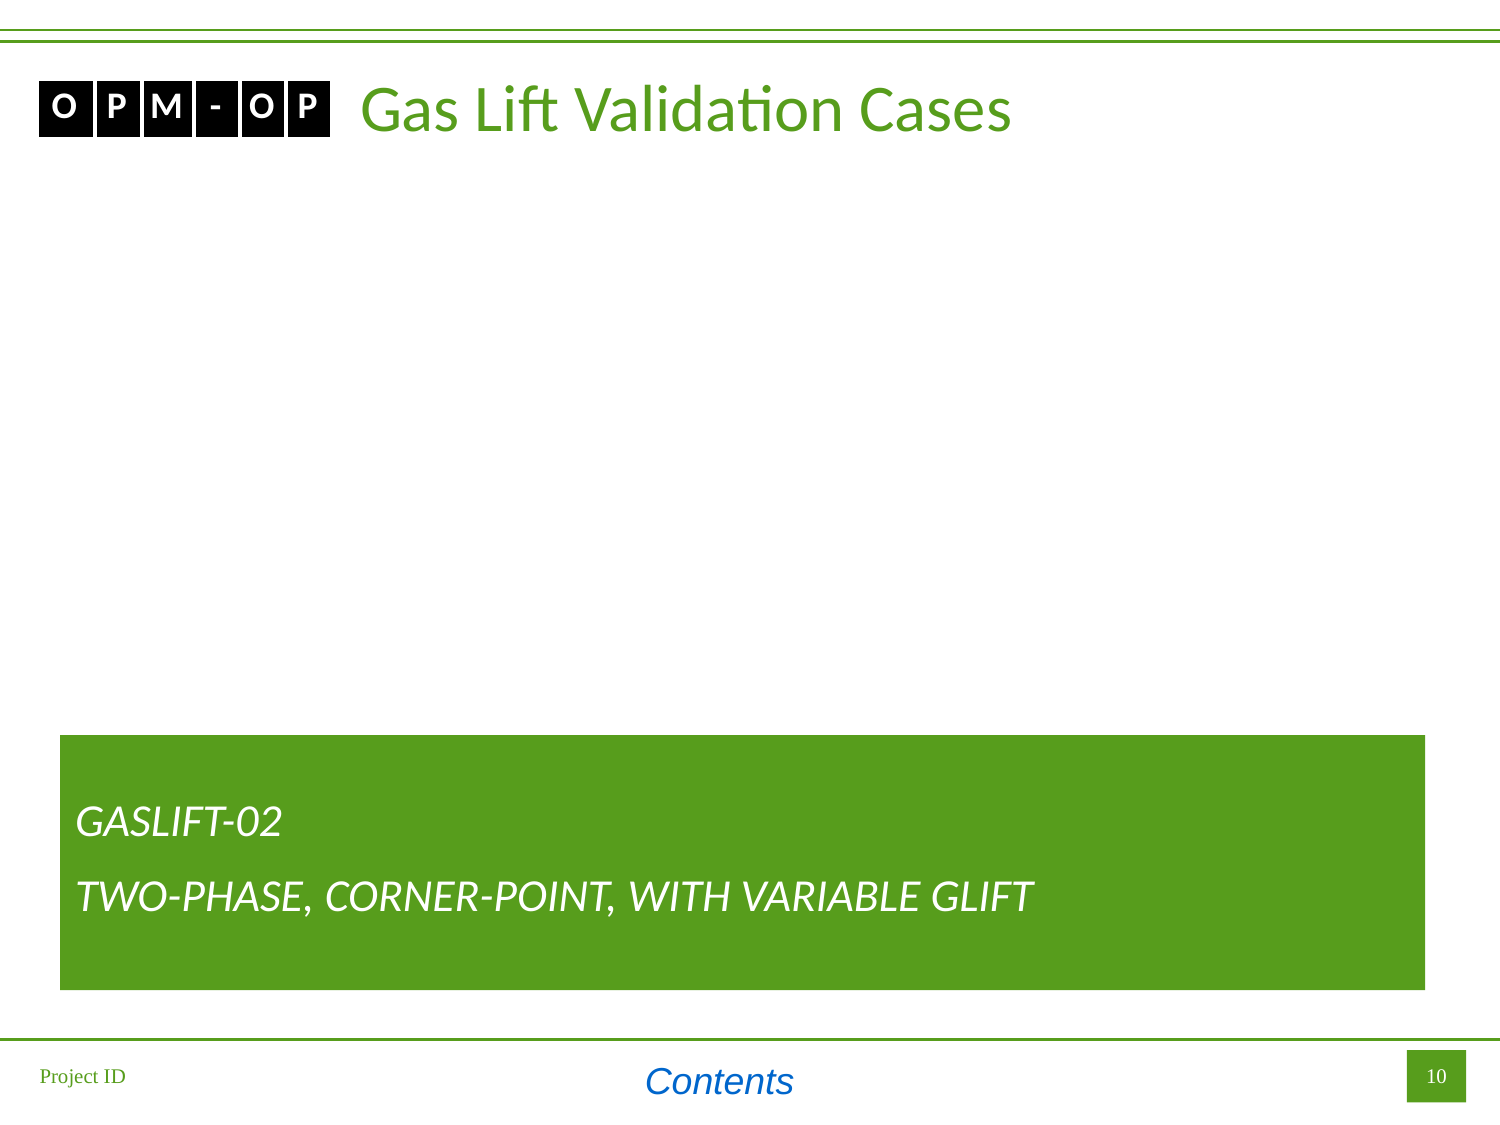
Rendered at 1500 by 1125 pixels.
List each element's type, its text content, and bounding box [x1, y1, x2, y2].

title Gas Lift Validation Cases [360, 77, 1425, 153]
list GASLIFT-02 Two-Phase, Corner-Point, with variable GLIFT [60, 735, 1426, 991]
